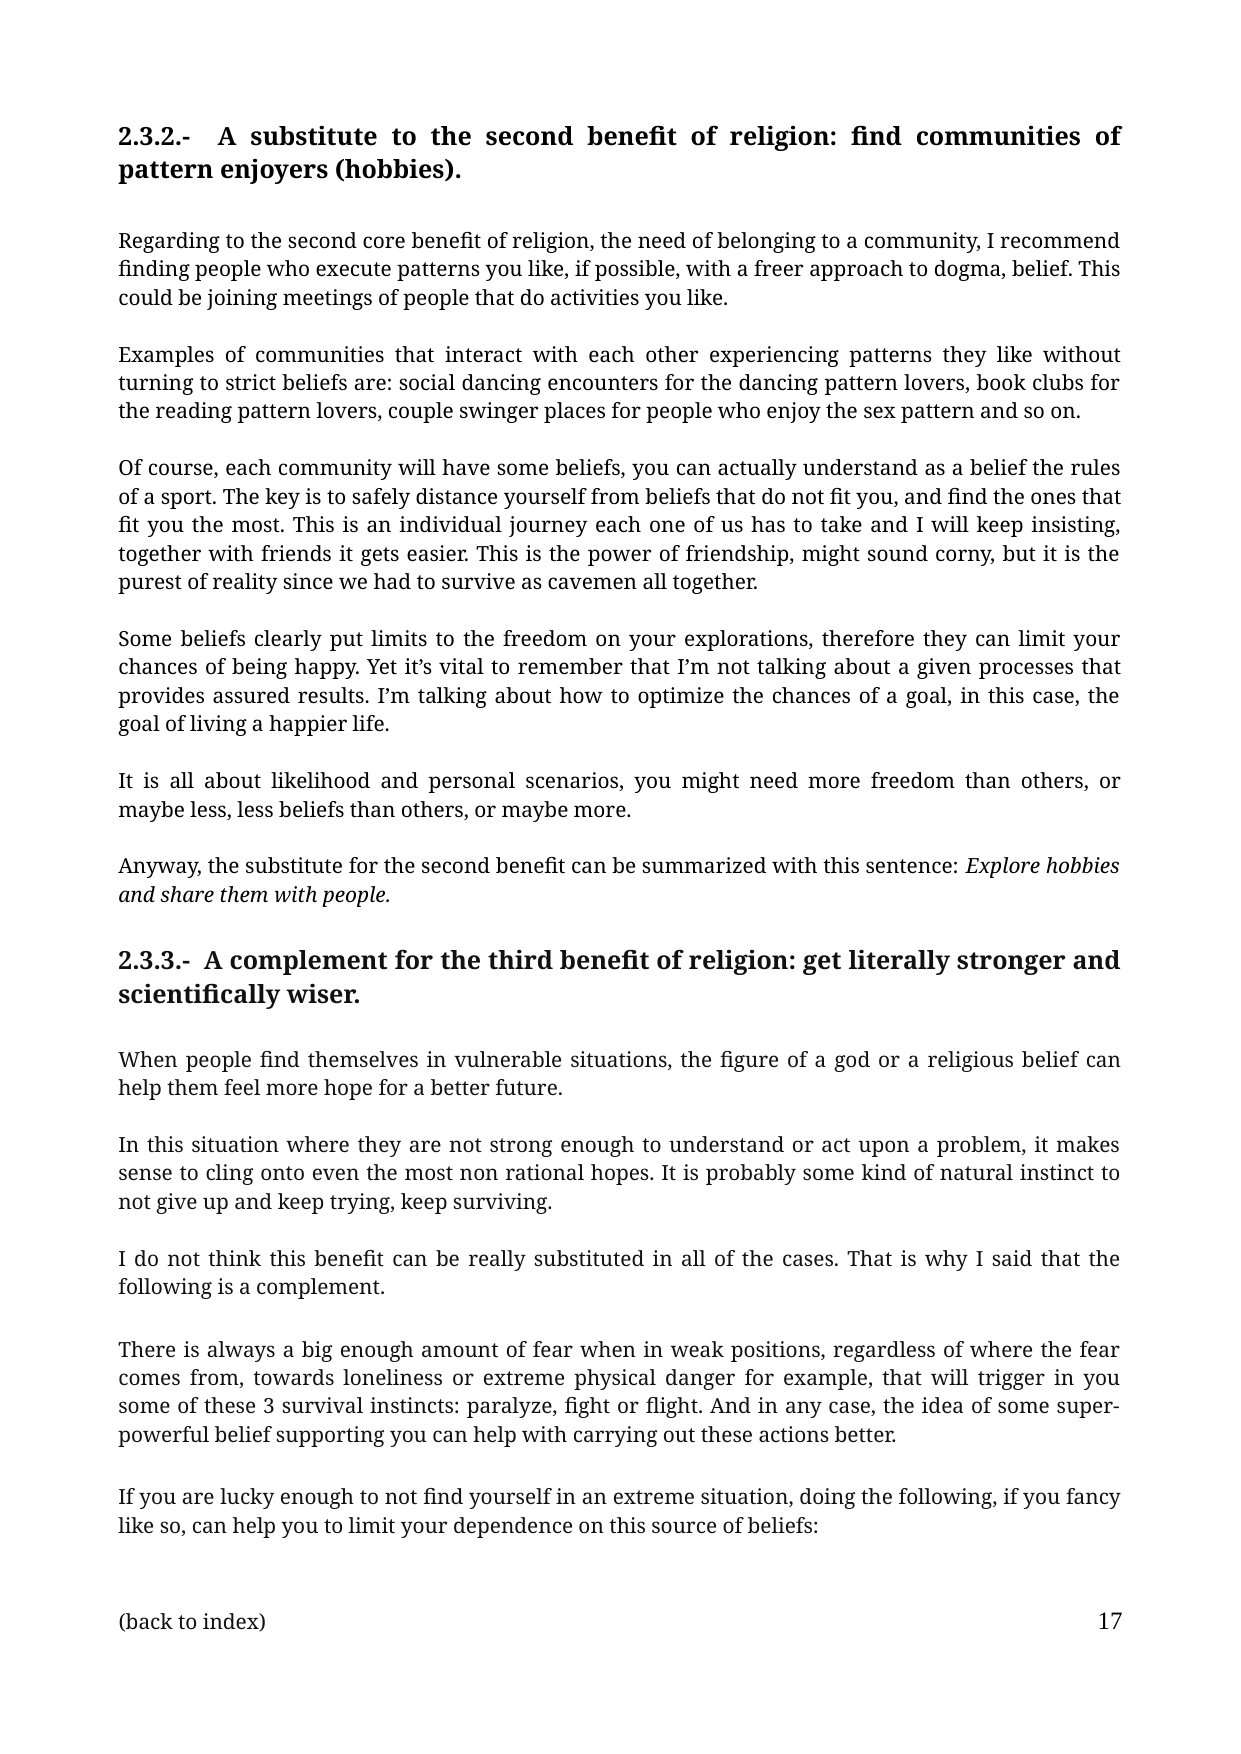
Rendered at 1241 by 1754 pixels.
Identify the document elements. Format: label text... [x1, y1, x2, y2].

text When people find themselves in vulnerable situations, the figure of a god or a religious belief can help them feel more hope for a better future. [118, 1045, 1122, 1102]
text There is always a big enough amount of fear when in weak positions, regardless of where the fear comes from, towards loneliness or extreme physical danger for example, that will trigger in you some of these 3 survival instincts: paralyze, fight or flight. And in any case, the idea of some super-powerful belief supporting you can help with carrying out these actions better. [118, 1335, 1122, 1448]
text Some beliefs clearly put limits to the freedom on your explorations, therefore they can limit your chances of being happy. Yet it’s vital to remember that I’m not talking about a given processes that provides assured results. I’m talking about how to optimize the chances of a goal, in this case, the goal of living a happier life. [118, 624, 1122, 738]
text It is all about likelihood and personal scenarios, you might need more freedom than others, or maybe less, less beliefs than others, or maybe more. [118, 766, 1122, 823]
text 2.3.3.- A complement for the third benefit of religion: get literally stronger and scientifically wiser. [118, 942, 1122, 1011]
text Examples of communities that interact with each other experiencing patterns they like without turning to strict beliefs are: social dancing encounters for the dancing pattern lovers, book clubs for the reading pattern lovers, couple swinger places for people who enjoy the sex pattern and so on. [118, 340, 1122, 425]
text In this situation where they are not strong enough to understand or act upon a problem, it makes sense to cling onto even the most non rational hopes. It is probably some kind of natural instinct to not give up and keep trying, keep surviving. [118, 1130, 1122, 1215]
text 2.3.2.- A substitute to the second benefit of religion: find communities of pattern enjoyers (hobbies). [118, 118, 1122, 186]
text Regarding to the second core benefit of religion, the need of belonging to a community, I recommend finding people who execute patterns you like, if possible, with a freer approach to dogma, belief. This could be joining meetings of people that do activities you like. [118, 226, 1122, 311]
text If you are lucky enough to not find yourself in an extreme situation, doing the following, if you fancy like so, can help you to limit your dependence on this source of beliefs: [118, 1482, 1122, 1539]
text Of course, each community will have some beliefs, you can actually understand as a belief the rules of a sport. The key is to safely distance yourself from beliefs that do not fit you, and find the ones that fit you the most. This is an individual journey each one of us has to take and I will keep insisting, together with friends it gets easier. This is the power of friendship, might sound corny, but it is the purest of reality since we had to survive as cavemen all together. [118, 453, 1122, 596]
text Anyway, the substitute for the second benefit can be summarized with this sentence: Explore hobbies and share them with people. [118, 852, 1122, 908]
text I do not think this benefit can be really substituted in all of the cases. That is why I said that the following is a complement. [118, 1244, 1122, 1301]
